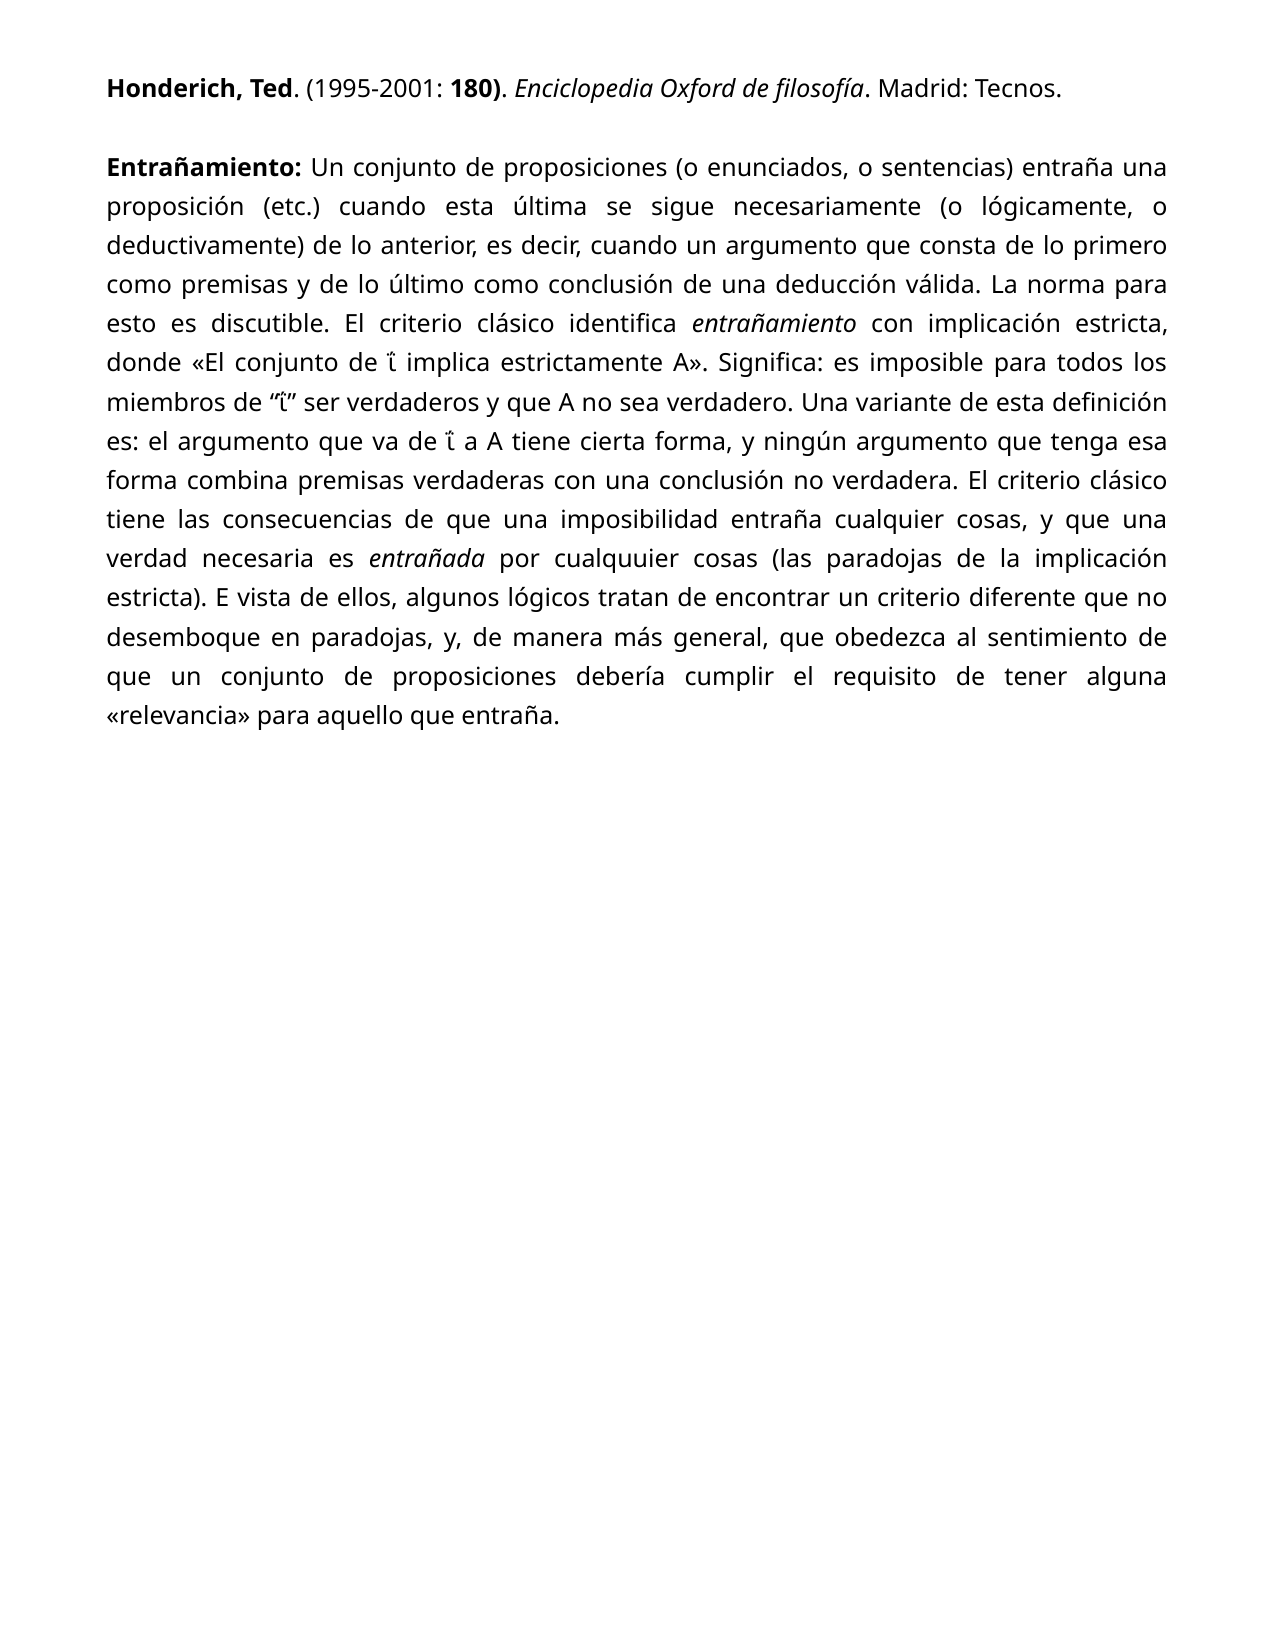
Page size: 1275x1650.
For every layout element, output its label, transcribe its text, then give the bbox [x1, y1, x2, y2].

text Entrañamiento: Un conjunto de proposiciones (o enunciados, o sentencias) entraña una proposición (etc.) cuando esta última se sigue necesariamente (o lógicamente, o deductivamente) de lo anterior, es decir, cuando un argumento que consta de lo primero como premisas y de lo último como conclusión de una deducción válida. La norma para esto es discutible. El criterio clásico identifica entrañamiento con implicación estricta, donde «El conjunto de ΐ implica estrictamente A». Significa: es imposible para todos los miembros de “ΐ” ser verdaderos y que A no sea verdadero. Una variante de esta definición es: el argumento que va de ΐ a A tiene cierta forma, y ningún argumento que tenga esa forma combina premisas verdaderas con una conclusión no verdadera. El criterio clásico tiene las consecuencias de que una imposibilidad entraña cualquier cosas, y que una verdad necesaria es entrañada por cualquuier cosas (las paradojas de la implicación estricta). E vista de ellos, algunos lógicos tratan de encontrar un criterio diferente que no desemboque en paradojas, y, de manera más general, que obedezca al sentimiento de que un conjunto de proposiciones debería cumplir el requisito de tener alguna «relevancia» para aquello que entraña. [106, 149, 1169, 732]
text Honderich, Ted. (1995-2001: 180). Enciclopedia Oxford de filosofía. Madrid: Tecnos. [106, 71, 1169, 105]
